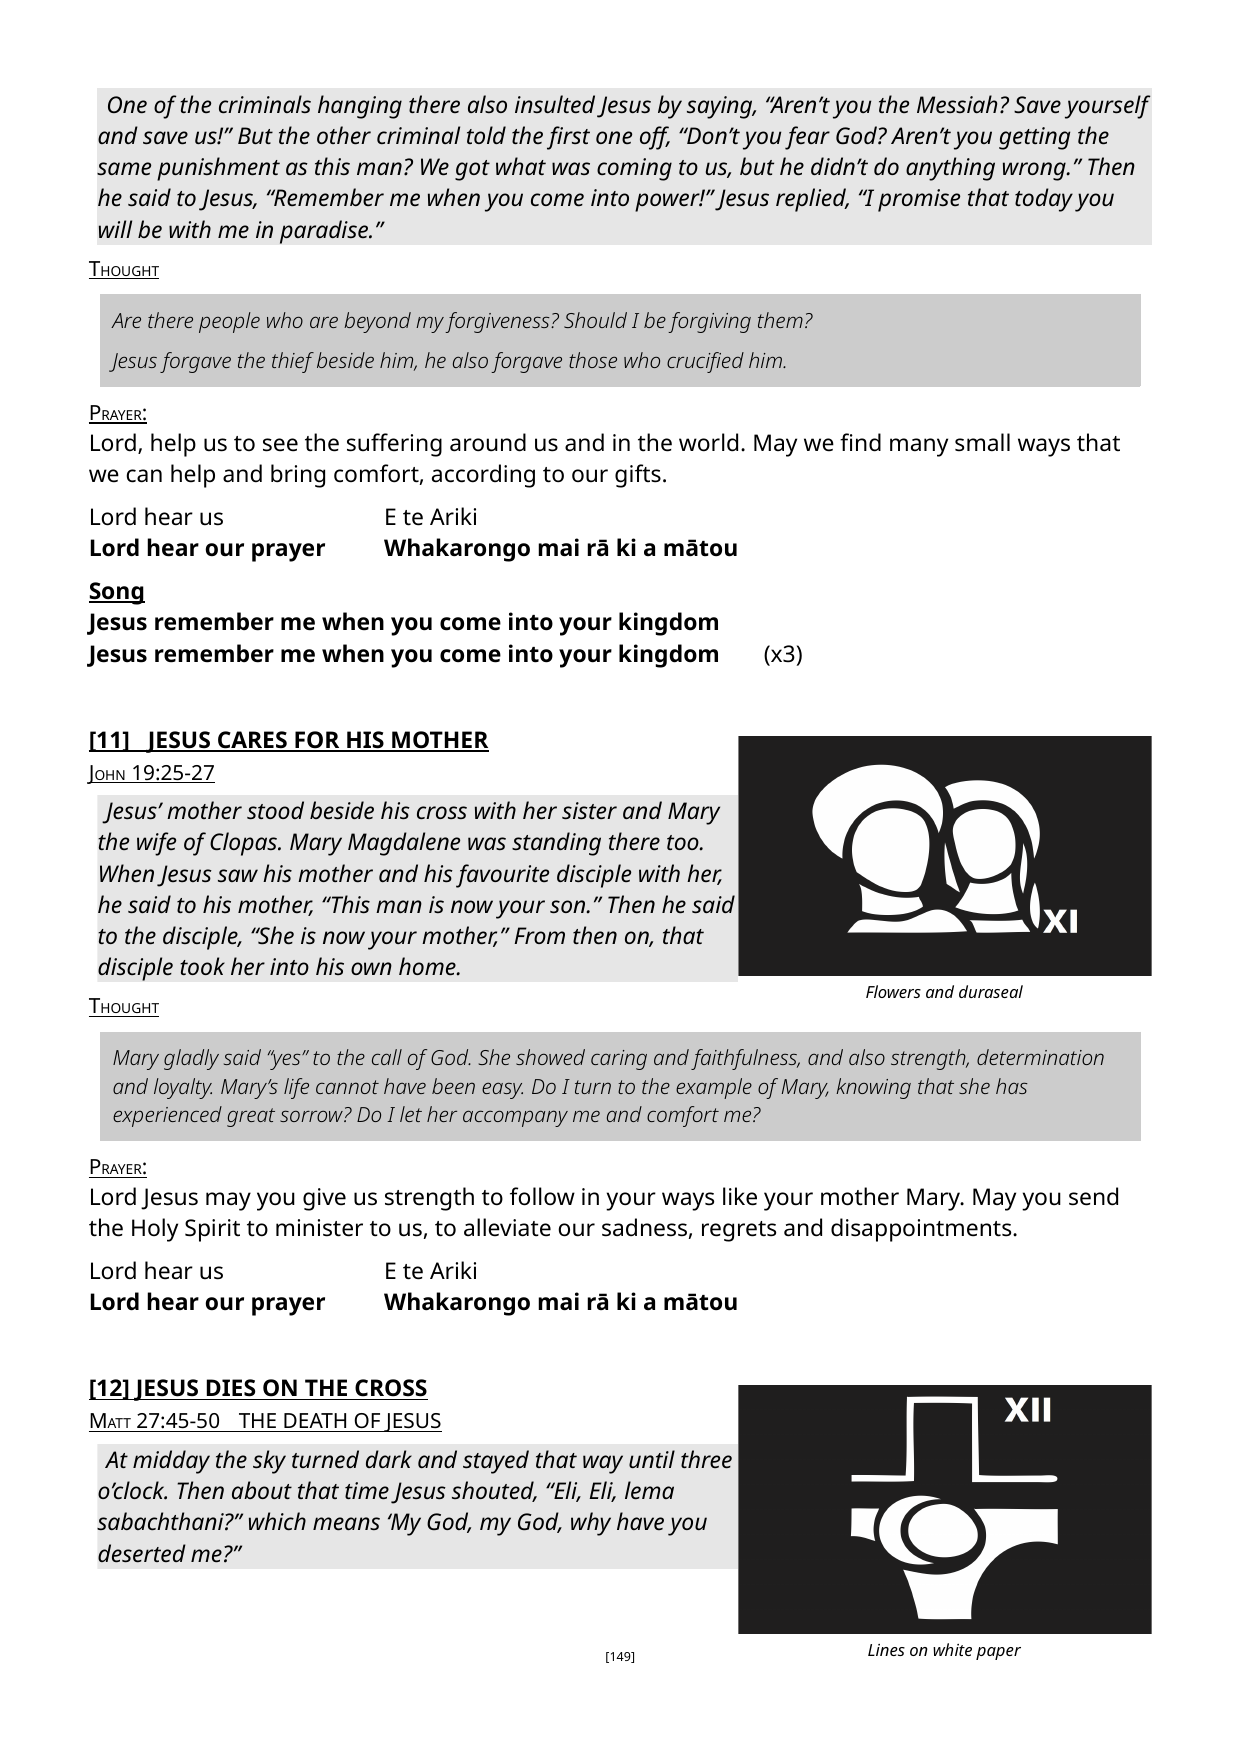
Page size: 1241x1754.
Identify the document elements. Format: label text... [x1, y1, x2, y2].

subtitle [12] JESUS DIES ON THE CROSS [88, 1372, 1152, 1404]
subtitle Prayer: [88, 1152, 1152, 1181]
subtitle Matt 27:45-50 THE DEATH OF JESUS [88, 1407, 738, 1435]
text Jesus remember me when you come into your kingdom Jesus remember me when you come into your kingdom (x3) [88, 606, 1152, 669]
text Jesus forgave the thief beside him, he also forgave those who crucified him. [101, 334, 1140, 386]
text Lord Jesus may you give us strength to follow in your ways like your mother Mary. May you send the Holy Spirit to minister to us, to alleviate our sadness, regrets and disappointments. [88, 1181, 1152, 1243]
picture [738, 736, 1152, 976]
subtitle Prayer: [88, 398, 1152, 426]
text Lord hear our prayer Whakarongo mai rā ki a mātou [88, 532, 1152, 563]
subtitle Song [88, 575, 1152, 606]
text Mary gladly said “yes” to the call of God. She showed caring and faithfulness, and also strength, determination and loyalty. Mary’s life cannot have been easy. Do I turn to the example of Mary, knowing that she has experienced great sorrow? Do I let her accompany me and comfort me? [101, 1033, 1140, 1140]
text Lord, help us to see the suffering around us and in the world. May we find many small ways that we can help and bring comfort, according to our gifts. [88, 426, 1152, 489]
subtitle Thought [88, 254, 1152, 282]
text One of the criminals hanging there also insulted Jesus by saying, “Aren’t you the Messiah? Save yourself and save us!” But the other criminal told the first one off, “Don’t you fear God? Aren’t you getting the same punishment as this man? We got what was coming to us, but he didn’t do anything wrong.” Then he said to Jesus, “Remember me when you come into power!” Jesus replied, “I promise that today you will be with me in paradise.” [97, 88, 1152, 245]
subtitle Thought [88, 991, 1152, 1020]
text Lord hear us E te Ariki [88, 1255, 1152, 1286]
text At midday the sky turned dark and stayed that way until three o’clock. Then about that time Jesus shouted, “Eli, Eli, lema sabachthani?” which means ‘My God, my God, why have you deserted me?” [97, 1444, 738, 1569]
text Are there people who are beyond my forgiveness? Should I be forgiving them? [101, 295, 1140, 334]
subtitle [11] JESUS CARES FOR HIS MOTHER [88, 723, 1152, 755]
picture [738, 1385, 1152, 1634]
text Jesus’ mother stood beside his cross with her sister and Mary the wife of Clopas. Mary Magdalene was standing there too. When Jesus saw his mother and his favourite disciple with her, he said to his mother, “This man is now your son.” Then he said to the disciple, “She is now your mother,” From then on, that disciple took her into his own home. [97, 795, 738, 982]
text Lord hear our prayer Whakarongo mai rā ki a mātou [88, 1286, 1152, 1318]
text Lord hear us E te Ariki [88, 501, 1152, 532]
text Lines on white paper [738, 1634, 1152, 1662]
subtitle John 19:25-27 [88, 758, 738, 786]
text Flowers and duraseal [738, 976, 1152, 1003]
